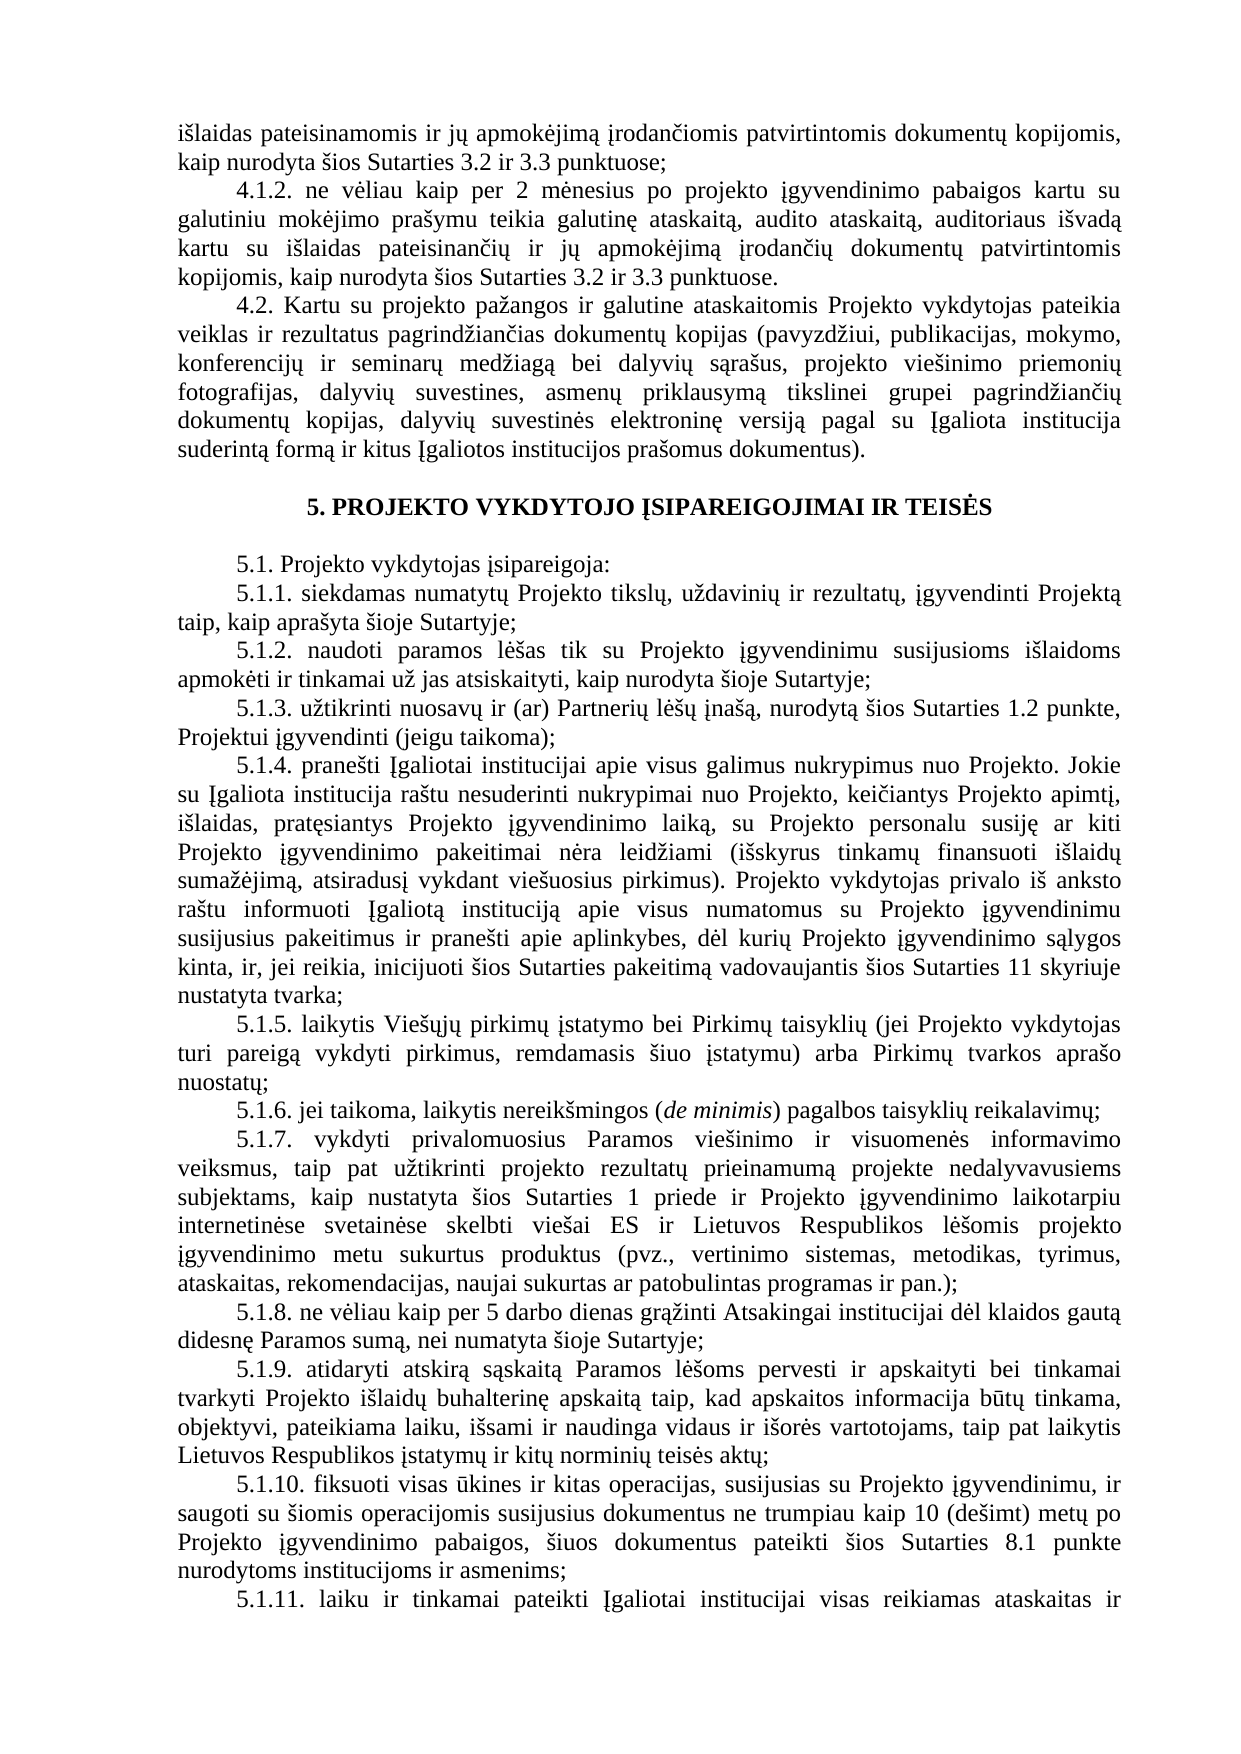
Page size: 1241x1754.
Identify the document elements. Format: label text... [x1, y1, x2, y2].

text 5.1.10. fiksuoti visas ūkines ir kitas operacijas, susijusias su Projekto įgyvendinimu, ir saugoti su šiomis operacijomis susijusius dokumentus ne trumpiau kaip 10 (dešimt) metų po Projekto įgyvendinimo pabaigos, šiuos dokumentus pateikti šios Sutarties 8.1 punkte nurodytoms institucijoms ir asmenims; [177, 1469, 1122, 1584]
text 5. PROJEKTO VYKDYTOJO ĮSIPAREIGOJIMAI IR TEISĖS [177, 492, 1122, 521]
text 5.1.1. siekdamas numatytų Projekto tikslų, uždavinių ir rezultatų, įgyvendinti Projektą taip, kaip aprašyta šioje Sutartyje; [177, 578, 1122, 636]
text 5.1.11. laiku ir tinkamai pateikti Įgaliotai institucijai visas reikiamas ataskaitas ir [177, 1584, 1122, 1613]
text 5.1.2. naudoti paramos lėšas tik su Projekto įgyvendinimu susijusioms išlaidoms apmokėti ir tinkamai už jas atsiskaityti, kaip nurodyta šioje Sutartyje; [177, 636, 1122, 693]
text 5.1.7. vykdyti privalomuosius Paramos viešinimo ir visuomenės informavimo veiksmus, taip pat užtikrinti projekto rezultatų prieinamumą projekte nedalyvavusiems subjektams, kaip nustatyta šios Sutarties 1 priede ir Projekto įgyvendinimo laikotarpiu internetinėse svetainėse skelbti viešai ES ir Lietuvos Respublikos lėšomis projekto įgyvendinimo metu sukurtus produktus (pvz., vertinimo sistemas, metodikas, tyrimus, ataskaitas, rekomendacijas, naujai sukurtas ar patobulintas programas ir pan.); [177, 1124, 1122, 1297]
text 5.1.3. užtikrinti nuosavų ir (ar) Partnerių lėšų įnašą, nurodytą šios Sutarties 1.2 punkte, Projektui įgyvendinti (jeigu taikoma); [177, 693, 1122, 751]
text 5.1. Projekto vykdytojas įsipareigoja: [177, 549, 1122, 578]
text 4.1.2. ne vėliau kaip per 2 mėnesius po projekto įgyvendinimo pabaigos kartu su galutiniu mokėjimo prašymu teikia galutinę ataskaitą, audito ataskaitą, auditoriaus išvadą kartu su išlaidas pateisinančių ir jų apmokėjimą įrodančių dokumentų patvirtintomis kopijomis, kaip nurodyta šios Sutarties 3.2 ir 3.3 punktuose. [177, 176, 1122, 291]
text 5.1.5. laikytis Viešųjų pirkimų įstatymo bei Pirkimų taisyklių (jei Projekto vykdytojas turi pareigą vykdyti pirkimus, remdamasis šiuo įstatymu) arba Pirkimų tvarkos aprašo nuostatų; [177, 1009, 1122, 1096]
text 5.1.9. atidaryti atskirą sąskaitą Paramos lėšoms pervesti ir apskaityti bei tinkamai tvarkyti Projekto išlaidų buhalterinę apskaitą taip, kad apskaitos informacija būtų tinkama, objektyvi, pateikiama laiku, išsami ir naudinga vidaus ir išorės vartotojams, taip pat laikytis Lietuvos Respublikos įstatymų ir kitų norminių teisės aktų; [177, 1354, 1122, 1469]
text 5.1.6. jei taikoma, laikytis nereikšmingos (de minimis) pagalbos taisyklių reikalavimų; [177, 1096, 1122, 1124]
text išlaidas pateisinamomis ir jų apmokėjimą įrodančiomis patvirtintomis dokumentų kopijomis, kaip nurodyta šios Sutarties 3.2 ir 3.3 punktuose; [177, 118, 1122, 176]
text 5.1.8. ne vėliau kaip per 5 darbo dienas grąžinti Atsakingai institucijai dėl klaidos gautą didesnę Paramos sumą, nei numatyta šioje Sutartyje; [177, 1297, 1122, 1354]
text 5.1.4. pranešti Įgaliotai institucijai apie visus galimus nukrypimus nuo Projekto. Jokie su Įgaliota institucija raštu nesuderinti nukrypimai nuo Projekto, keičiantys Projekto apimtį, išlaidas, pratęsiantys Projekto įgyvendinimo laiką, su Projekto personalu susiję ar kiti Projekto įgyvendinimo pakeitimai nėra leidžiami (išskyrus tinkamų finansuoti išlaidų sumažėjimą, atsiradusį vykdant viešuosius pirkimus). Projekto vykdytojas privalo iš anksto raštu informuoti Įgaliotą instituciją apie visus numatomus su Projekto įgyvendinimu susijusius pakeitimus ir pranešti apie aplinkybes, dėl kurių Projekto įgyvendinimo sąlygos kinta, ir, jei reikia, inicijuoti šios Sutarties pakeitimą vadovaujantis šios Sutarties 11 skyriuje nustatyta tvarka; [177, 751, 1122, 1009]
text 4.2. Kartu su projekto pažangos ir galutine ataskaitomis Projekto vykdytojas pateikia veiklas ir rezultatus pagrindžiančias dokumentų kopijas (pavyzdžiui, publikacijas, mokymo, konferencijų ir seminarų medžiagą bei dalyvių sąrašus, projekto viešinimo priemonių fotografijas, dalyvių suvestines, asmenų priklausymą tikslinei grupei pagrindžiančių dokumentų kopijas, dalyvių suvestinės elektroninę versiją pagal su Įgaliota institucija suderintą formą ir kitus Įgaliotos institucijos prašomus dokumentus). [177, 291, 1122, 463]
